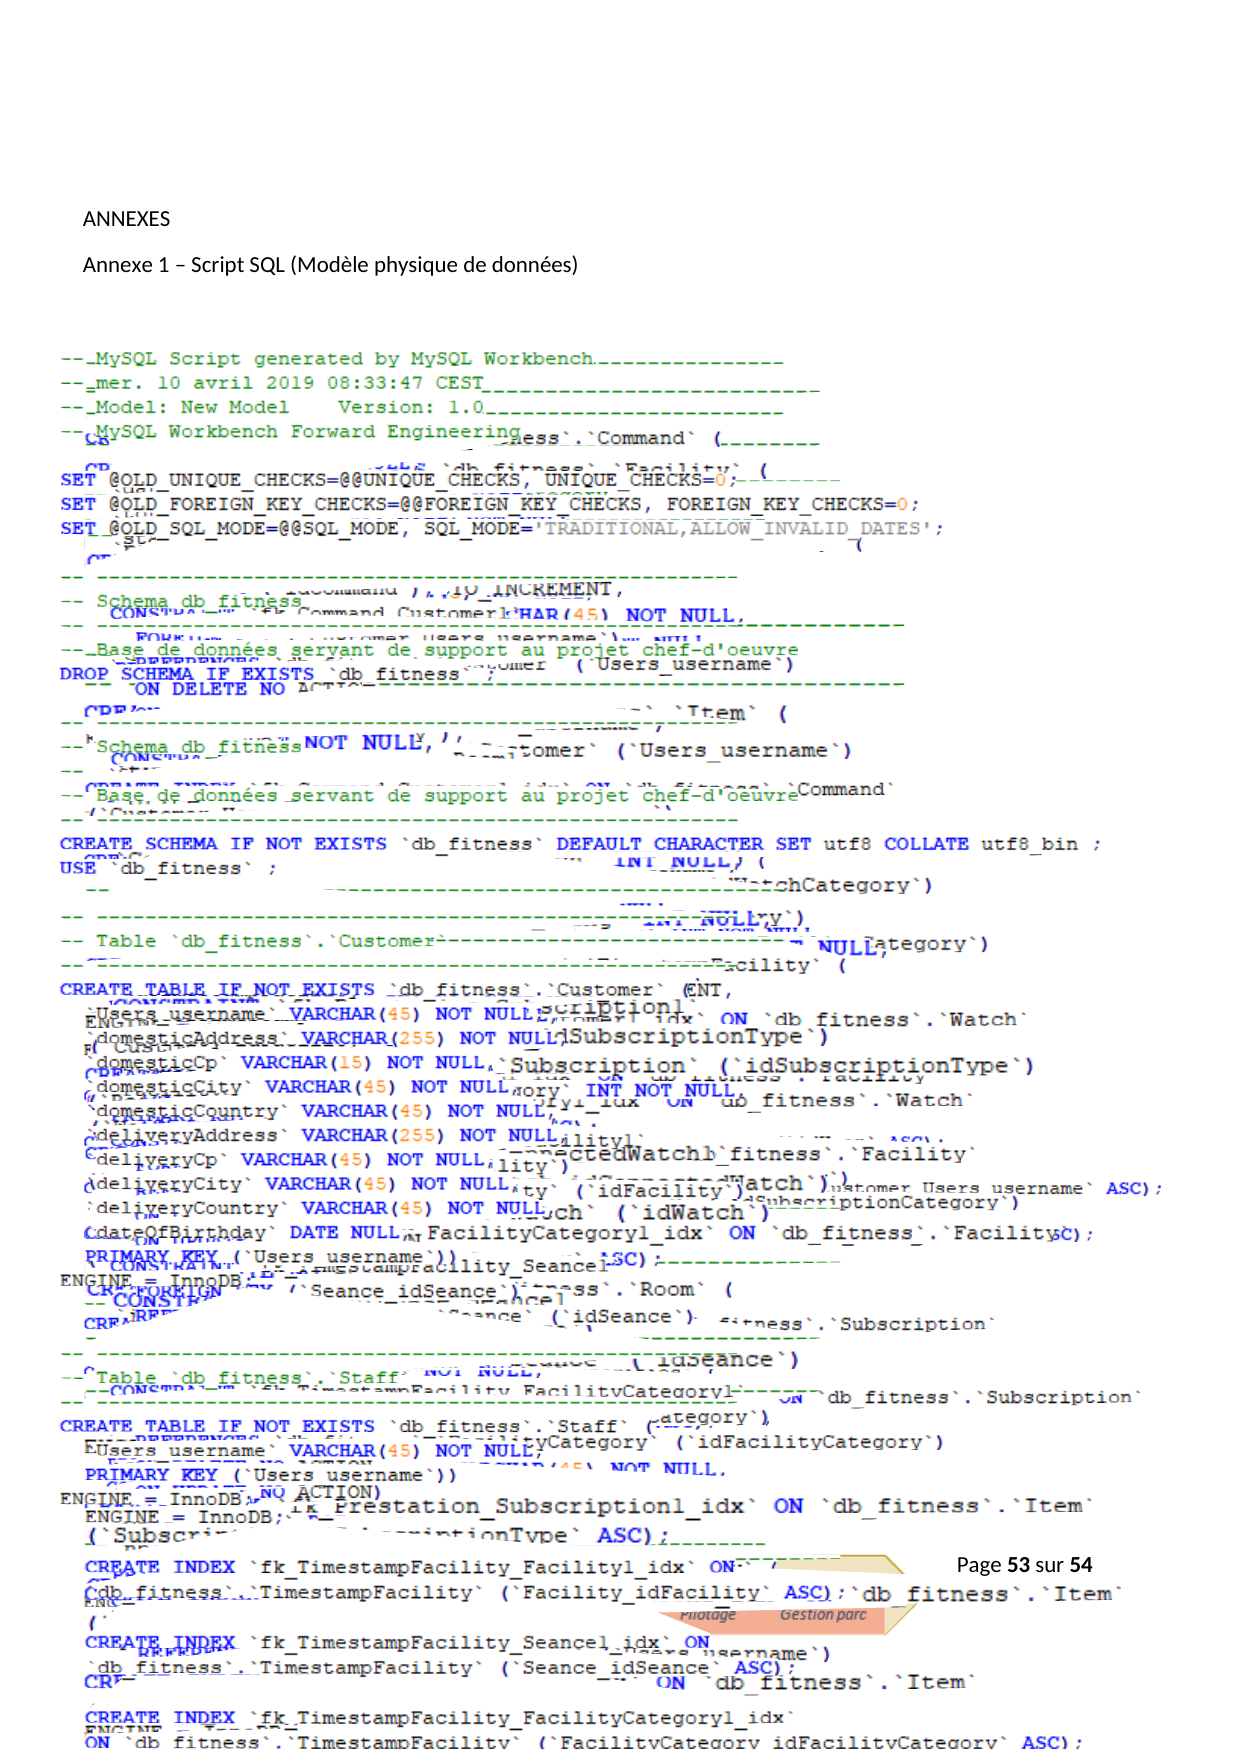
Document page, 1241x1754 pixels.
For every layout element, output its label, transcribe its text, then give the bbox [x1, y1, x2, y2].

text ANNEXES [83, 204, 1092, 232]
text Annexe 1 – Script SQL (Modèle physique de données) [83, 250, 1092, 278]
